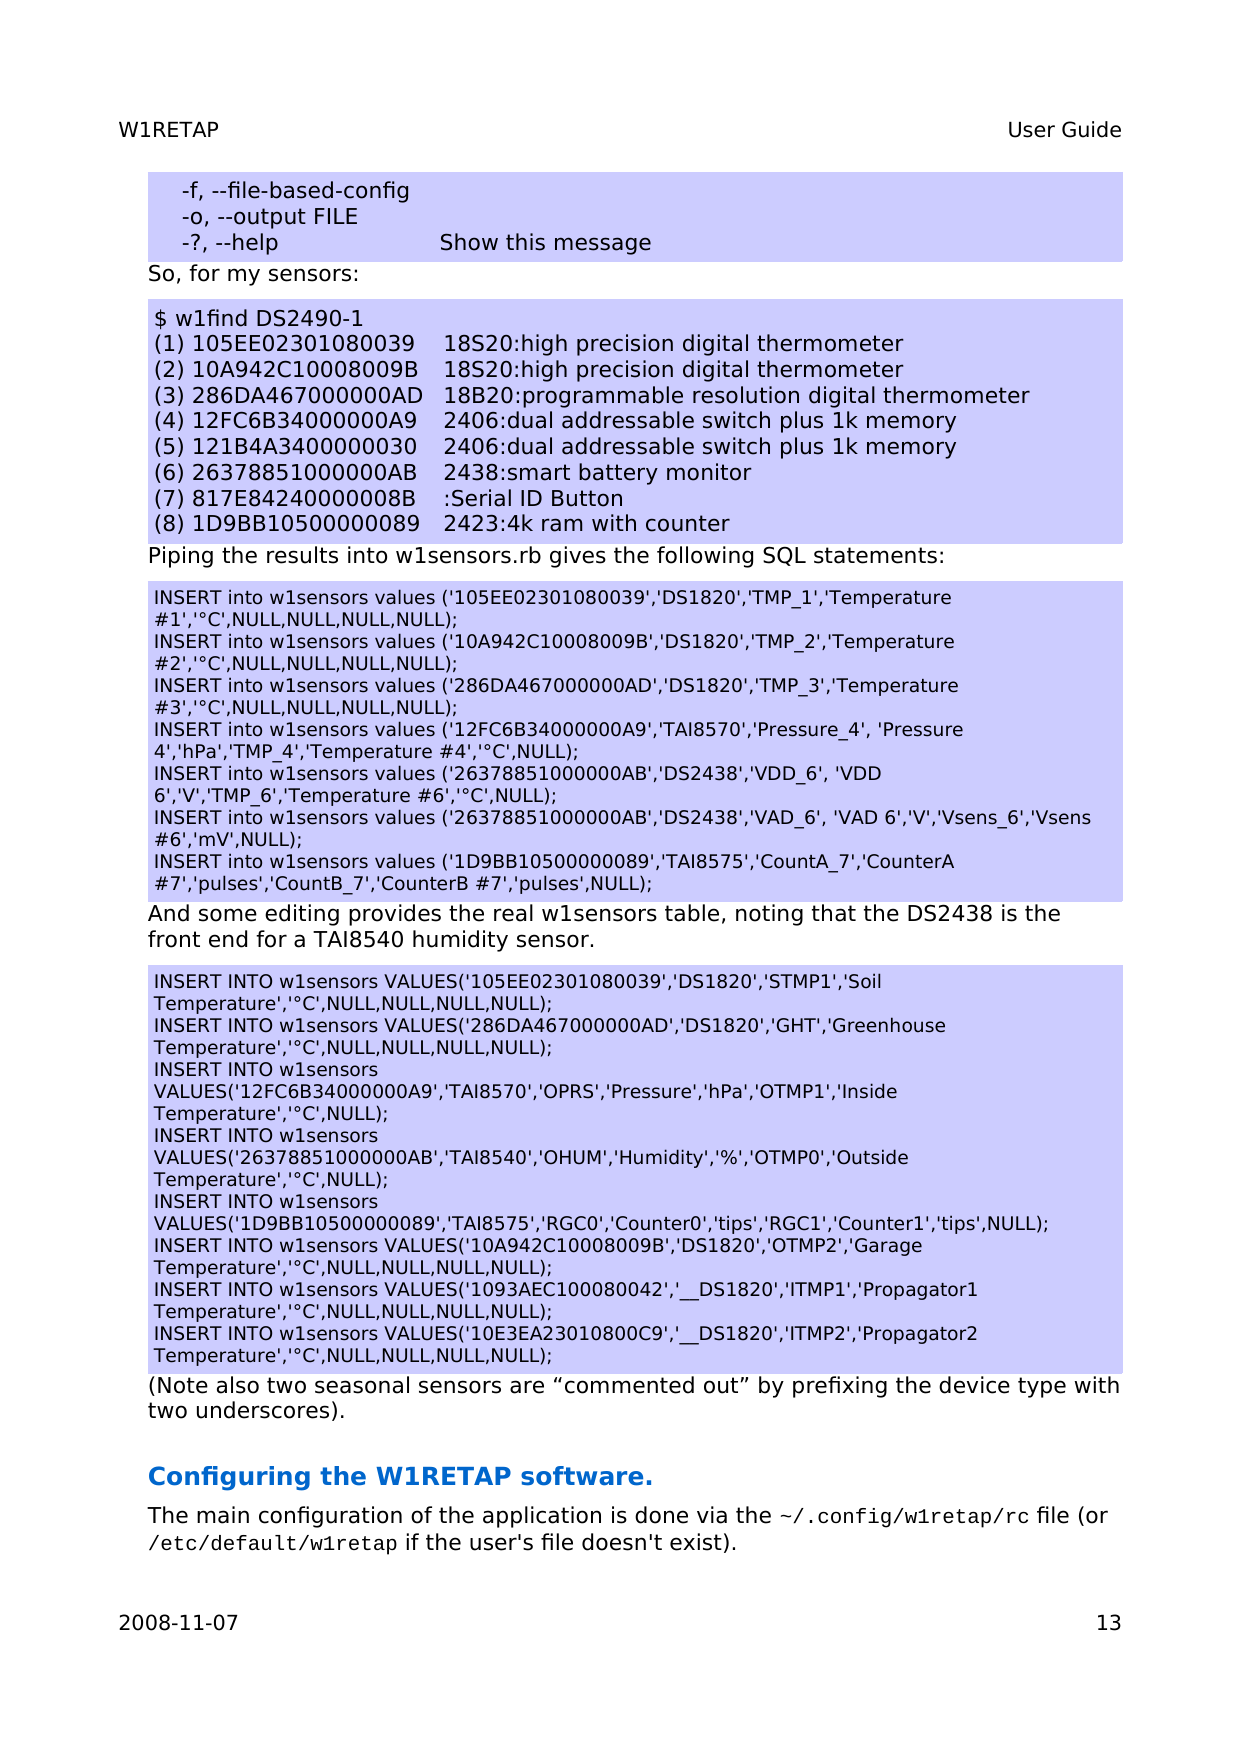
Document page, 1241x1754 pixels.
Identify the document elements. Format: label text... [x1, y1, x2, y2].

text INSERT INTO w1sensors VALUES('105EE02301080039','DS1820','STMP1','Soil Temperature','°C',NULL,NULL,NULL,NULL); [149, 966, 1122, 1009]
text INSERT INTO w1sensors VALUES('10E3EA23010800C9','__DS1820','ITMP2','Propagator2 Temperature','°C',NULL,NULL,NULL,NULL); [149, 1317, 1122, 1373]
text (4) 12FC6B34000000A9 2406:dual addressable switch plus 1k memory [149, 402, 1122, 428]
text The main configuration of the application is done via the ~/.config/w1retap/rc file (or /etc/default/w1retap if the user's file doesn't exist). [148, 1503, 1122, 1557]
text (1) 105EE02301080039 18S20:high precision digital thermometer [149, 325, 1122, 351]
text INSERT into w1sensors values ('12FC6B34000000A9','TAI8570','Pressure_4', 'Pressure 4','hPa','TMP_4','Temperature #4','°C',NULL); [149, 713, 1122, 757]
text And some editing provides the real w1sensors table, noting that the DS2438 is the front end for a TAI8540 humidity sensor. [148, 902, 1122, 952]
text INSERT INTO w1sensors VALUES('286DA467000000AD','DS1820','GHT','Greenhouse Temperature','°C',NULL,NULL,NULL,NULL); [149, 1009, 1122, 1053]
text INSERT into w1sensors values ('105EE02301080039','DS1820','TMP_1','Temperature #1','°C',NULL,NULL,NULL,NULL); [149, 582, 1122, 625]
text INSERT INTO w1sensors VALUES('12FC6B34000000A9','TAI8570','OPRS','Pressure','hPa','OTMP1','Inside Temperature','°C',NULL); [149, 1053, 1122, 1119]
text INSERT into w1sensors values ('286DA467000000AD','DS1820','TMP_3','Temperature #3','°C',NULL,NULL,NULL,NULL); [149, 669, 1122, 713]
text (7) 817E84240000008B :Serial ID Button (8) 1D9BB10500000089 2423:4k ram with counter [149, 479, 1122, 543]
text (5) 121B4A3400000030 2406:dual addressable switch plus 1k memory [149, 428, 1122, 454]
text (6) 26378851000000AB 2438:smart battery monitor [149, 454, 1122, 479]
text Piping the results into w1sensors.rb gives the following SQL statements: [148, 544, 1122, 569]
text (Note also two seasonal sensors are “commented out” by prefixing the device type with two underscores). [148, 1374, 1122, 1424]
text -?, --help Show this message [149, 223, 1122, 261]
text So, for my sensors: [148, 262, 1122, 287]
text INSERT INTO w1sensors VALUES('10A942C10008009B','DS1820','OTMP2','Garage Temperature','°C',NULL,NULL,NULL,NULL); [149, 1229, 1122, 1273]
text -o, --output FILE [149, 198, 1122, 223]
subtitle Configuring the W1RETAP software. [148, 1462, 1122, 1491]
text $ w1find DS2490-1 [149, 300, 1122, 325]
text (2) 10A942C10008009B 18S20:high precision digital thermometer [149, 351, 1122, 377]
text -f, --file-based-config [149, 173, 1122, 198]
text INSERT into w1sensors values ('26378851000000AB','DS2438','VAD_6', 'VAD 6','V','Vsens_6','Vsens #6','mV',NULL); [149, 801, 1122, 845]
text INSERT INTO w1sensors VALUES('1D9BB10500000089','TAI8575','RGC0','Counter0','tips','RGC1','Counter1','tips',NULL); [149, 1185, 1122, 1229]
text (3) 286DA467000000AD 18B20:programmable resolution digital thermometer [149, 377, 1122, 402]
text INSERT INTO w1sensors VALUES('1093AEC100080042','__DS1820','ITMP1','Propagator1 Temperature','°C',NULL,NULL,NULL,NULL); [149, 1273, 1122, 1317]
text INSERT INTO w1sensors VALUES('26378851000000AB','TAI8540','OHUM','Humidity','%','OTMP0','Outside Temperature','°C',NULL); [149, 1119, 1122, 1185]
text INSERT into w1sensors values ('10A942C10008009B','DS1820','TMP_2','Temperature #2','°C',NULL,NULL,NULL,NULL); [149, 625, 1122, 669]
text INSERT into w1sensors values ('26378851000000AB','DS2438','VDD_6', 'VDD 6','V','TMP_6','Temperature #6','°C',NULL); [149, 757, 1122, 801]
text INSERT into w1sensors values ('1D9BB10500000089','TAI8575','CountA_7','CounterA #7','pulses','CountB_7','CounterB #7','pulses',NULL); [149, 845, 1122, 901]
